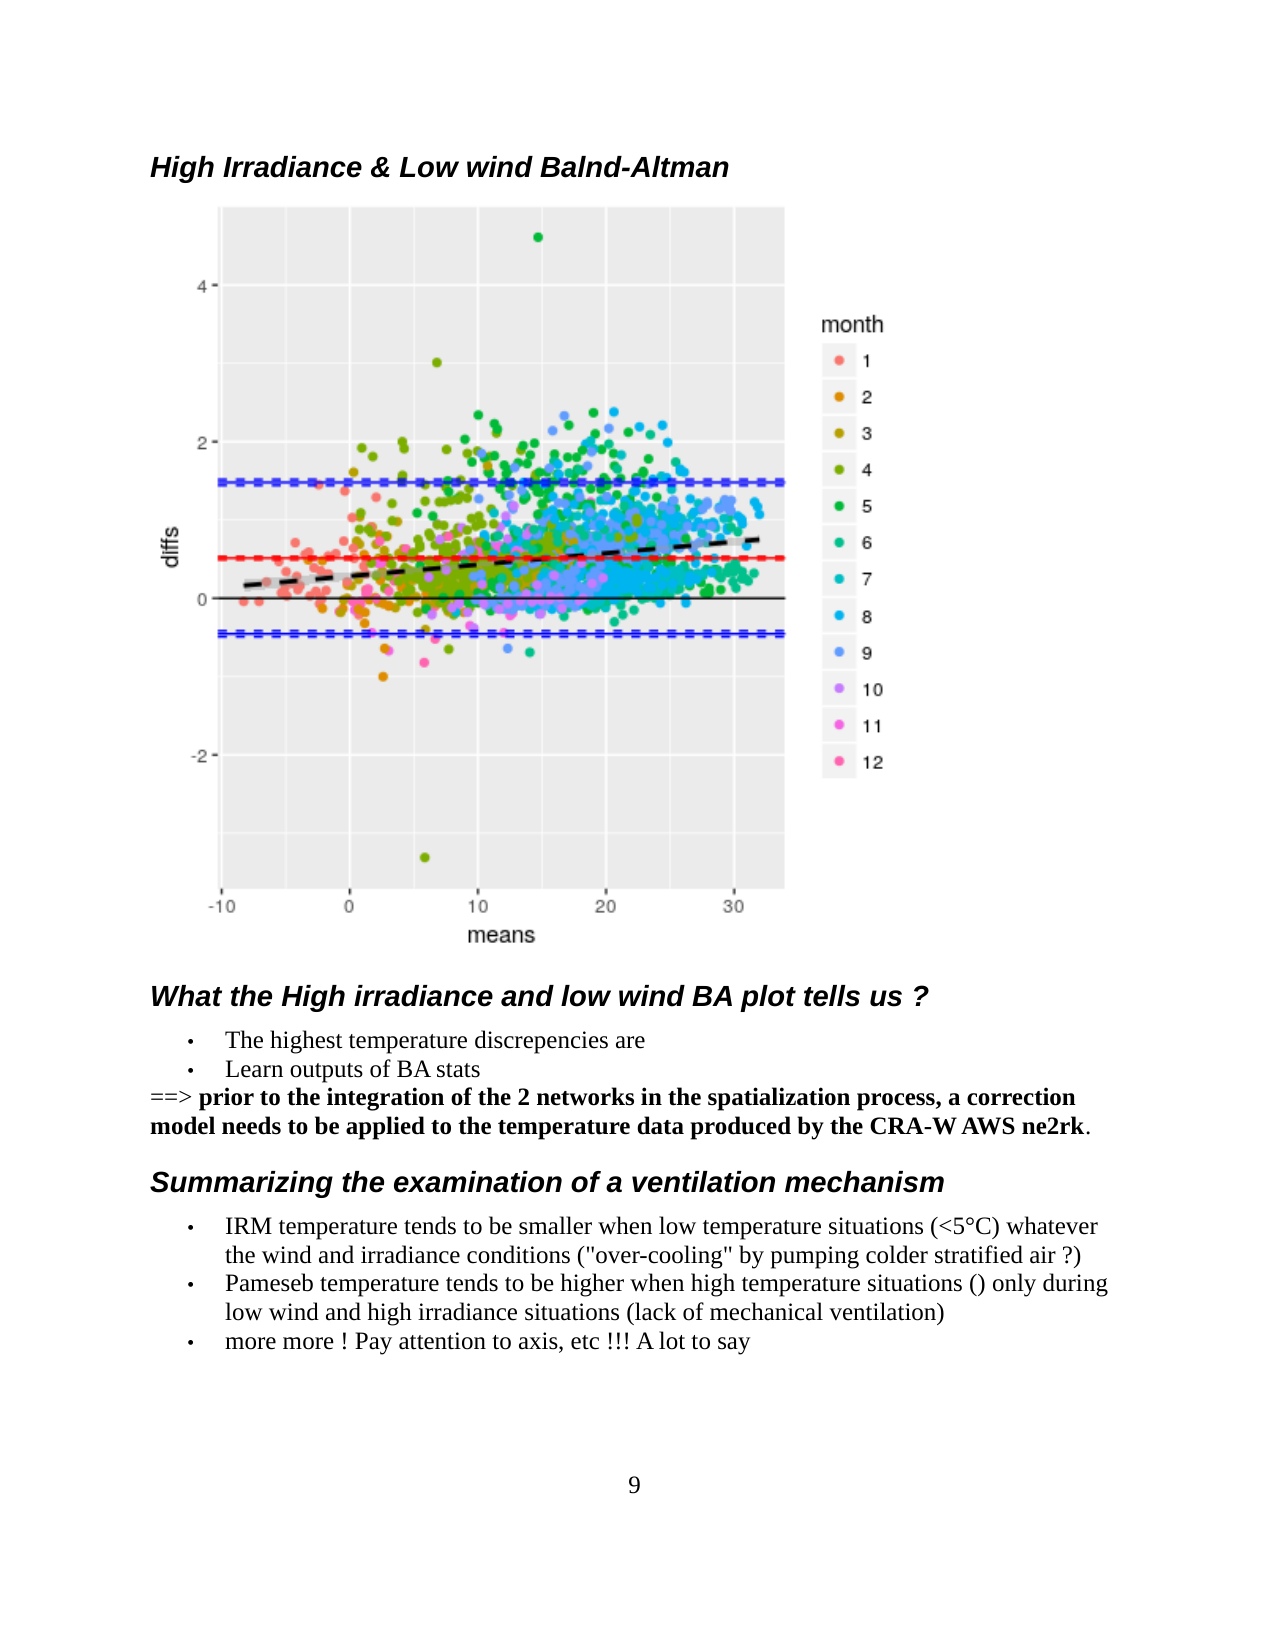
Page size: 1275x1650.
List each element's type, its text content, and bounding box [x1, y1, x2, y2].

subtitle High Irradiance & Low wind Balnd-Altman [150, 150, 1125, 183]
subtitle Summarizing the examination of a ventilation mechanism [150, 1165, 1125, 1198]
list Pameseb temperature tends to be higher when high temperature situations () only during low wind and high irradiance situations (lack of mechanical ventilation) [187, 1268, 1125, 1326]
list The highest temperature discrepencies are [187, 1025, 1125, 1054]
list more more ! Pay attention to axis, etc !!! A lot to say [187, 1326, 1125, 1355]
text ==> prior to the integration of the 2 networks in the spatialization process, a correction model needs to be applied to the temperature data produced by the CRA-W AWS ne2rk. [150, 1082, 1125, 1140]
picture [150, 196, 908, 954]
list Learn outputs of BA stats [187, 1054, 1125, 1082]
subtitle What the High irradiance and low wind BA plot tells us ? [150, 979, 1125, 1012]
list IRM temperature tends to be smaller when low temperature situations (<5°C) whatever the wind and irradiance conditions ("over-cooling" by pumping colder stratified air ?) [187, 1211, 1125, 1268]
